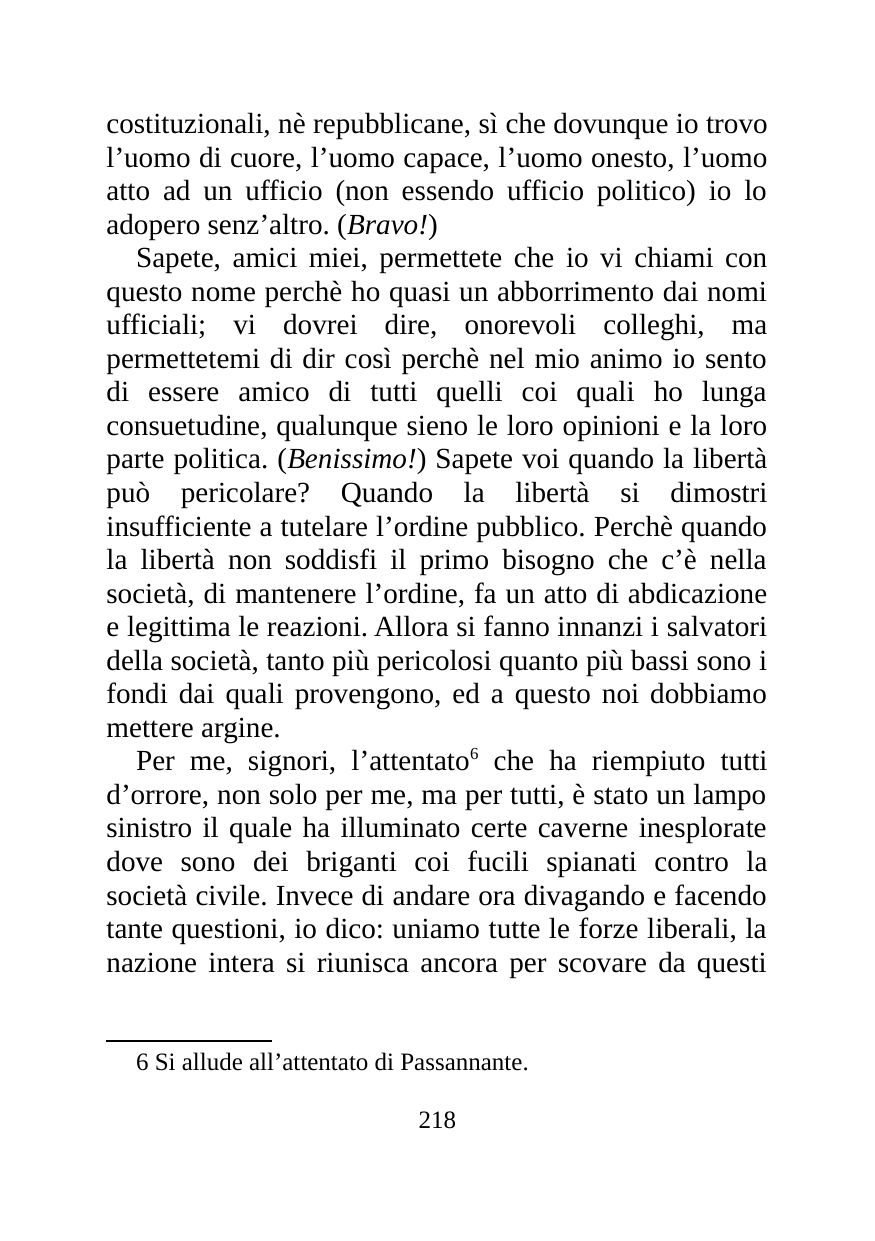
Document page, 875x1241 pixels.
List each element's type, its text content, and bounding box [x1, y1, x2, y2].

text costituzionali, nè repubblicane, sì che dovunque io trovo l’uomo di cuore, l’uomo capace, l’uomo onesto, l’uomo atto ad un ufficio (non essendo ufficio politico) io lo adopero senz’altro. (Bravo!) [106, 106, 768, 240]
text Si allude all’attentato di Passannante. [106, 1047, 768, 1076]
text Per me, signori, l’attentato che ha riempiuto tutti d’orrore, non solo per me, ma per tutti, è stato un lampo sinistro il quale ha illuminato certe caverne inesplorate dove sono dei briganti coi fucili spianati contro la società civile. Invece di andare ora divagando e facendo tante questioni, io dico: uniamo tutte le forze liberali, la nazione intera si riunisca ancora per scovare da questi [106, 743, 768, 978]
text Sapete, amici miei, permettete che io vi chiami con questo nome perchè ho quasi un abborrimento dai nomi ufficiali; vi dovrei dire, onorevoli colleghi, ma permettetemi di dir così perchè nel mio animo io sento di essere amico di tutti quelli coi quali ho lunga consuetudine, qualunque sieno le loro opinioni e la loro parte politica. (Benissimo!) Sapete voi quando la libertà può pericolare? Quando la libertà si dimostri insufficiente a tutelare l’ordine pubblico. Perchè quando la libertà non soddisfi il primo bisogno che c’è nella società, di mantenere l’ordine, fa un atto di abdicazione e legittima le reazioni. Allora si fanno innanzi i salvatori della società, tanto più pericolosi quanto più bassi sono i fondi dai quali provengono, ed a questo noi dobbiamo mettere argine. [106, 240, 768, 743]
